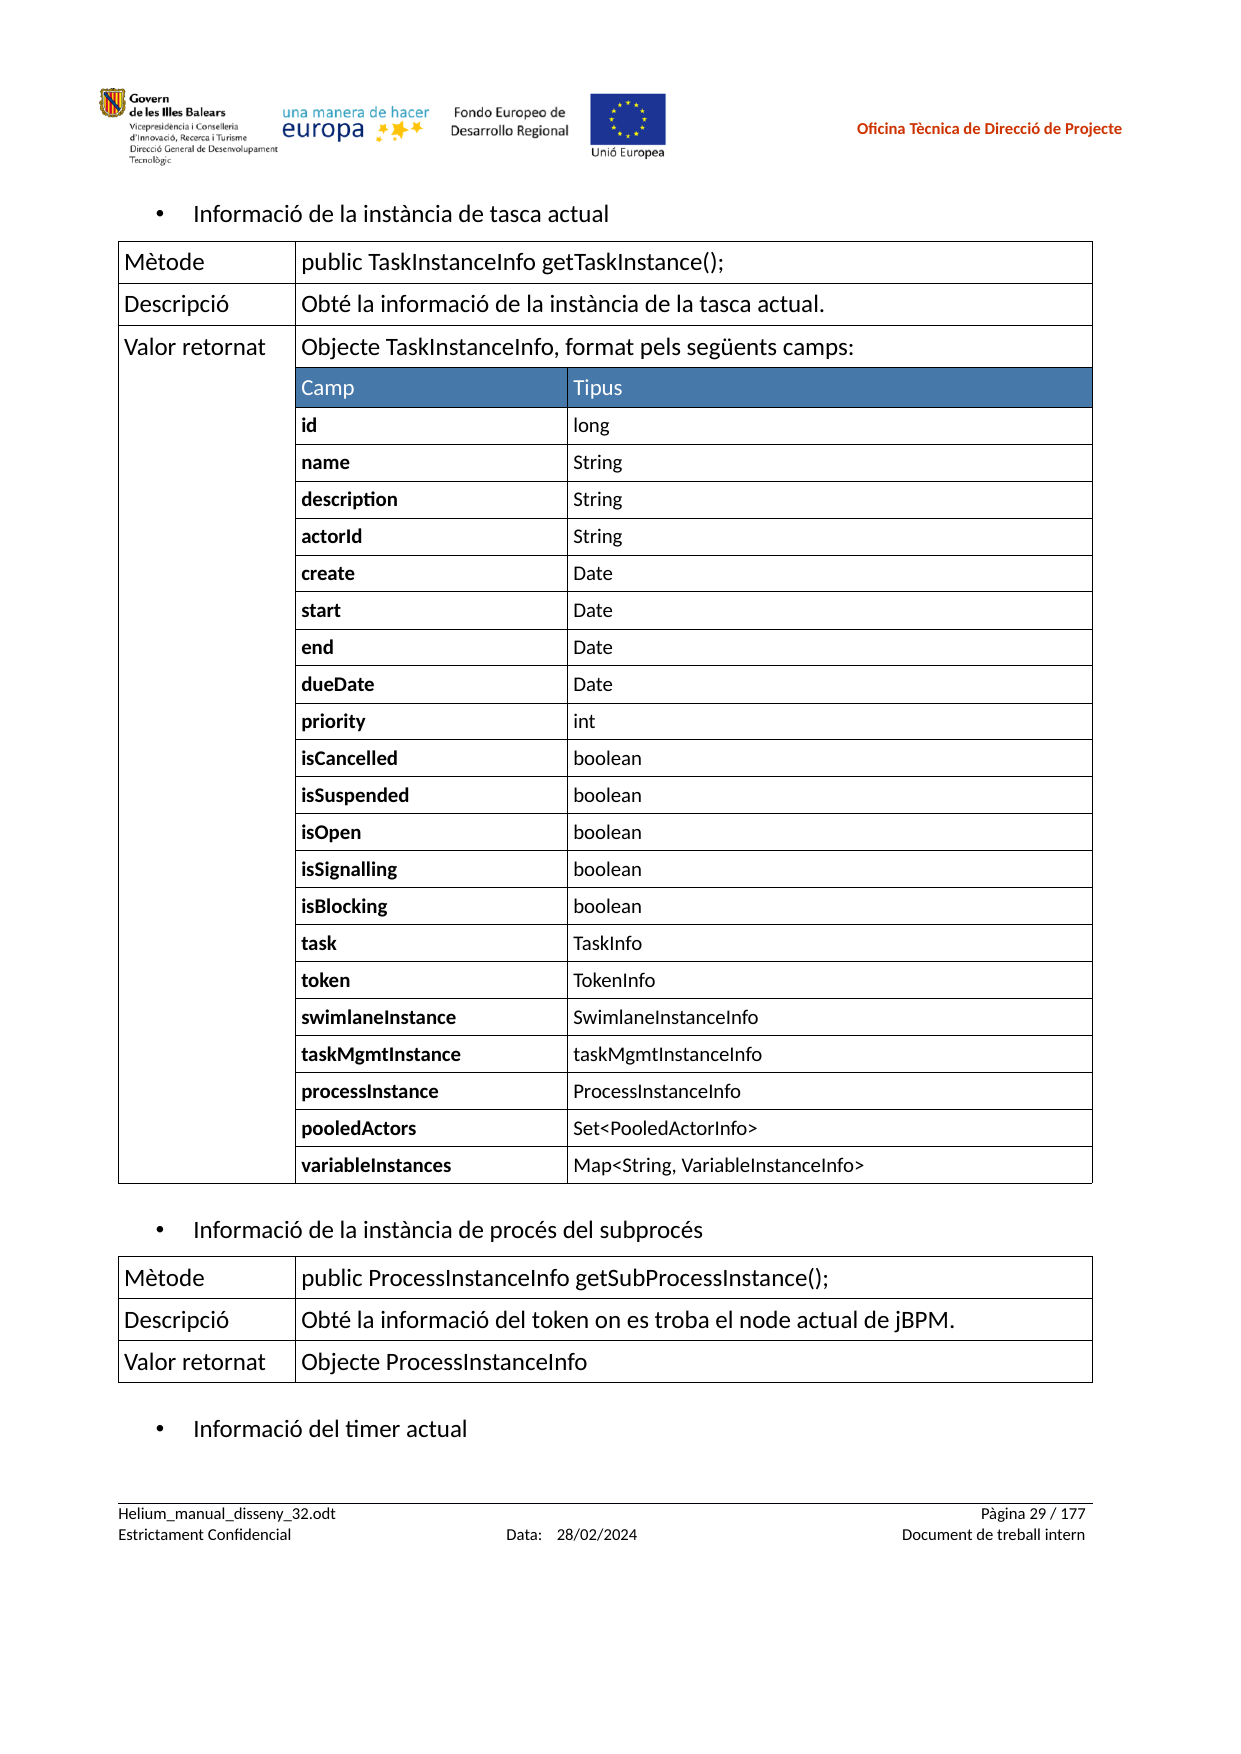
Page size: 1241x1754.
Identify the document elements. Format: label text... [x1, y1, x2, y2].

table_cell Date [568, 592, 1092, 628]
table_cell long [568, 408, 1092, 443]
table_cell isSignalling [296, 851, 567, 887]
table_cell name [296, 445, 567, 481]
table_cell start [296, 592, 567, 628]
table_cell Camp [296, 368, 567, 407]
table_cell Objecte ProcessInstanceInfo [296, 1341, 1092, 1382]
table_cell int [568, 704, 1092, 739]
table_cell pooledActors [296, 1110, 567, 1146]
table_cell description [296, 482, 567, 517]
table_cell Descripció [119, 284, 295, 325]
table_cell dueDate [296, 666, 567, 702]
table_cell actorId [296, 519, 567, 554]
table_cell boolean [568, 814, 1092, 850]
table_cell token [296, 962, 567, 998]
table_cell processInstance [296, 1073, 567, 1109]
table_cell SwimlaneInstanceInfo [568, 999, 1092, 1035]
table_cell boolean [568, 740, 1092, 776]
table_cell TaskInfo [568, 925, 1092, 961]
table_cell taskMgmtInstanceInfo [568, 1036, 1092, 1072]
table_cell Date [568, 630, 1092, 665]
table_cell end [296, 630, 567, 665]
table_cell Descripció [119, 1299, 295, 1340]
table_header public ProcessInstanceInfo getSubProcessInstance(); [296, 1257, 1092, 1298]
list Informació de la instància de tasca actual [156, 198, 1122, 229]
table_cell String [568, 519, 1092, 554]
table_cell Date [568, 556, 1092, 591]
table_cell String [568, 445, 1092, 481]
table_header public TaskInstanceInfo getTaskInstance(); [296, 242, 1092, 283]
table_cell task [296, 925, 567, 961]
table_cell TokenInfo [568, 962, 1092, 998]
table_cell taskMgmtInstance [296, 1036, 567, 1072]
table_header Mètode [119, 242, 295, 283]
table_cell boolean [568, 888, 1092, 924]
table_cell Map<String, VariableInstanceInfo> [568, 1147, 1092, 1183]
list Informació del timer actual [156, 1413, 1122, 1443]
table_cell Date [568, 666, 1092, 702]
table_cell String [568, 482, 1092, 517]
list Informació de la instància de procés del subprocés [156, 1214, 1122, 1244]
table_cell swimlaneInstance [296, 999, 567, 1035]
table_cell Tipus [568, 368, 1092, 407]
table_cell variableInstances [296, 1147, 567, 1183]
table_cell boolean [568, 777, 1092, 813]
table_cell id [296, 408, 567, 443]
table_cell boolean [568, 851, 1092, 887]
table_cell Obté la informació del token on es troba el node actual de jBPM. [296, 1299, 1092, 1340]
table_cell isCancelled [296, 740, 567, 776]
table_cell create [296, 556, 567, 591]
table_cell isOpen [296, 814, 567, 850]
picture [99, 87, 668, 166]
table_cell Set<PooledActorInfo> [568, 1110, 1092, 1146]
table_cell Valor retornat [119, 326, 295, 1183]
table_cell isBlocking [296, 888, 567, 924]
table_cell priority [296, 704, 567, 739]
table_cell ProcessInstanceInfo [568, 1073, 1092, 1109]
table_header Mètode [119, 1257, 295, 1298]
table_cell Valor retornat [119, 1341, 295, 1382]
table_cell Obté la informació de la instància de la tasca actual. [296, 284, 1092, 325]
table_cell Objecte TaskInstanceInfo, format pels següents camps: [296, 326, 1092, 367]
table_cell isSuspended [296, 777, 567, 813]
